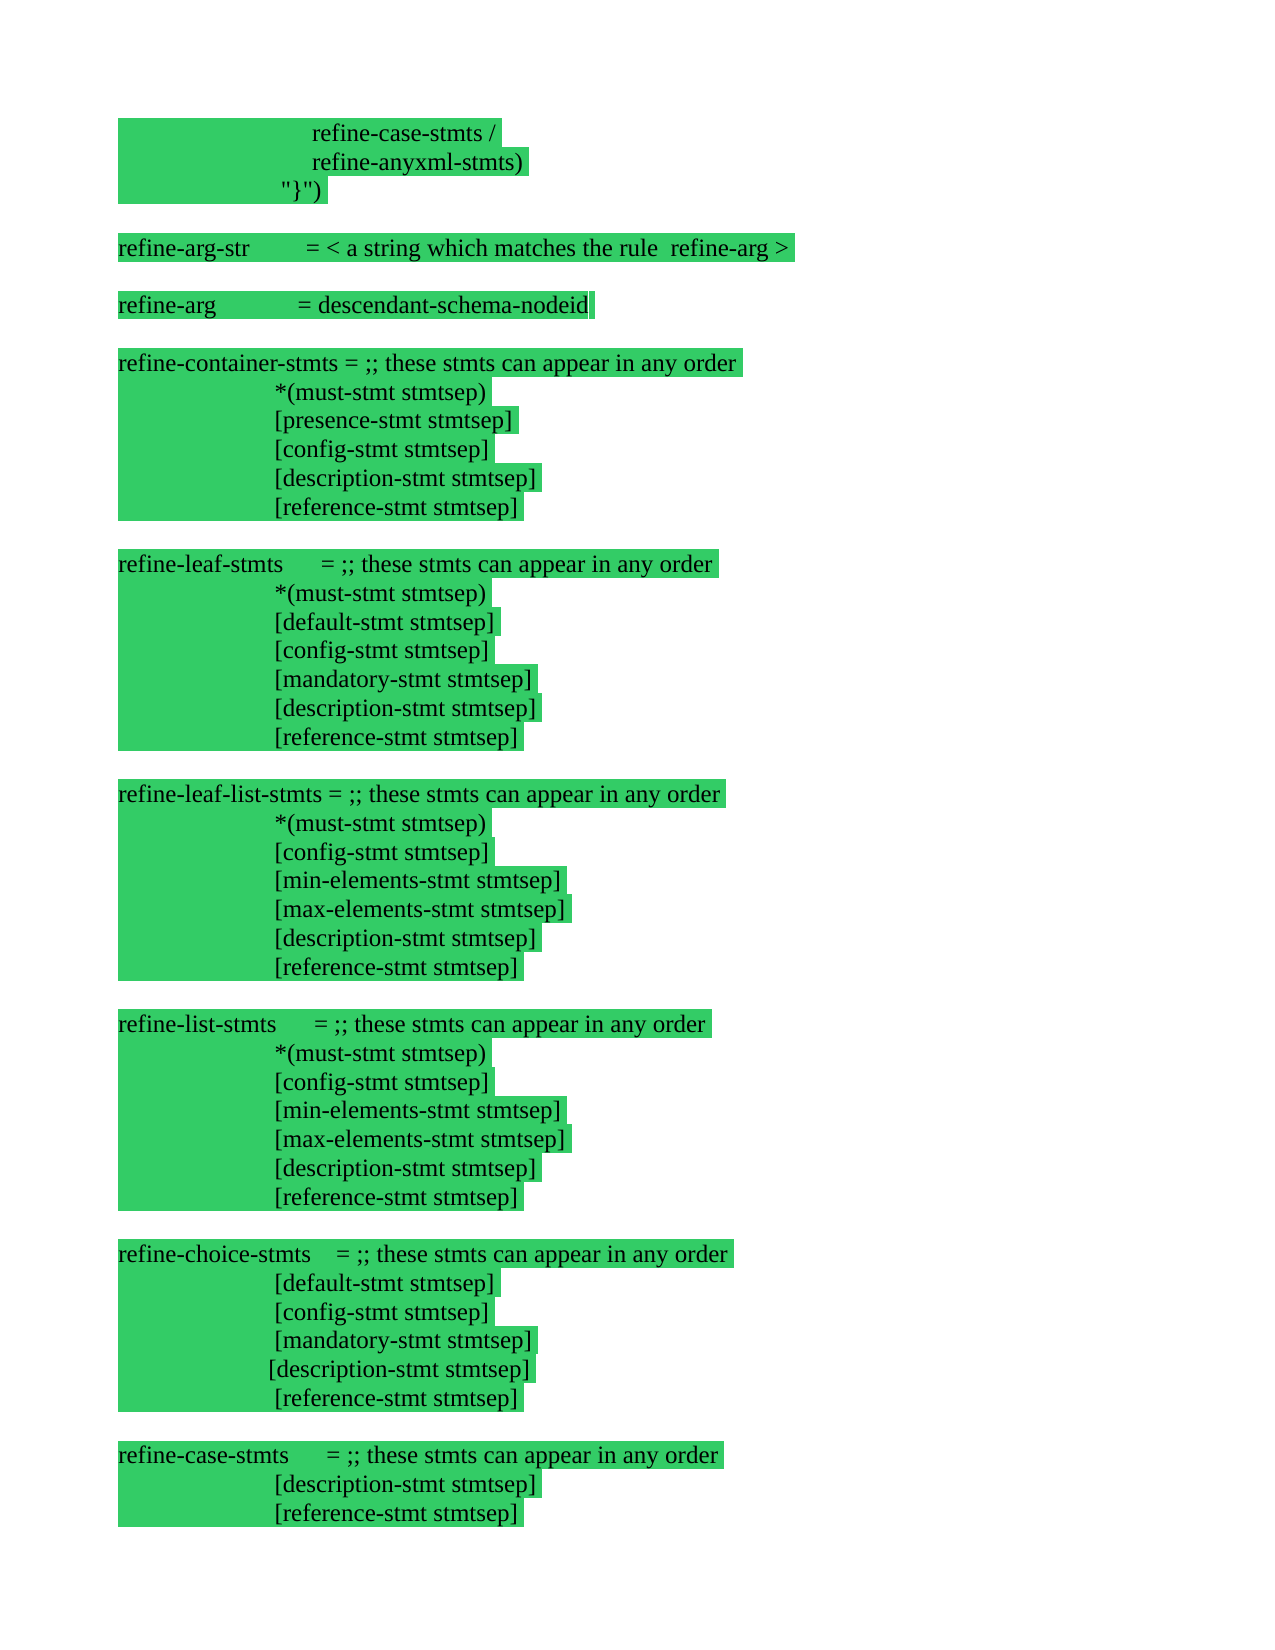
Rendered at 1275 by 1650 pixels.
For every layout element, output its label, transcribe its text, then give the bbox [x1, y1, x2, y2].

text [min-elements-stmt stmtsep] [118, 866, 1157, 894]
text [reference-stmt stmtsep] [118, 1498, 1157, 1527]
text [min-elements-stmt stmtsep] [118, 1096, 1157, 1124]
text refine-case-stmts = ;; these stmts can appear in any order [118, 1441, 1157, 1469]
text "}") [118, 176, 1157, 204]
text [reference-stmt stmtsep] [118, 1383, 1157, 1412]
text [description-stmt stmtsep] [118, 693, 1157, 722]
text [description-stmt stmtsep] [118, 1469, 1157, 1498]
text *(must-stmt stmtsep) [118, 1038, 1157, 1067]
text [mandatory-stmt stmtsep] [118, 1326, 1157, 1354]
text [description-stmt stmtsep] [118, 1153, 1157, 1182]
text [reference-stmt stmtsep] [118, 722, 1157, 751]
text [max-elements-stmt stmtsep] [118, 894, 1157, 923]
text refine-choice-stmts = ;; these stmts can appear in any order [118, 1239, 1157, 1268]
text [description-stmt stmtsep] [118, 463, 1157, 492]
text *(must-stmt stmtsep) [118, 377, 1157, 406]
text refine-arg-str = < a string which matches the rule refine-arg > [118, 233, 1157, 262]
text [description-stmt stmtsep] [118, 1354, 1157, 1383]
text [default-stmt stmtsep] [118, 1268, 1157, 1297]
text [config-stmt stmtsep] [118, 636, 1157, 664]
text [config-stmt stmtsep] [118, 1297, 1157, 1326]
text [config-stmt stmtsep] [118, 1067, 1157, 1096]
text refine-anyxml-stmts) [118, 147, 1157, 176]
text refine-list-stmts = ;; these stmts can appear in any order [118, 1009, 1157, 1038]
text refine-arg = descendant-schema-nodeid [118, 291, 1157, 319]
text refine-container-stmts = ;; these stmts can appear in any order [118, 348, 1157, 377]
text [presence-stmt stmtsep] [118, 406, 1157, 434]
text refine-leaf-stmts = ;; these stmts can appear in any order [118, 549, 1157, 578]
text [reference-stmt stmtsep] [118, 492, 1157, 521]
text [description-stmt stmtsep] [118, 923, 1157, 952]
text [max-elements-stmt stmtsep] [118, 1124, 1157, 1153]
text [mandatory-stmt stmtsep] [118, 664, 1157, 693]
text [config-stmt stmtsep] [118, 434, 1157, 463]
text refine-case-stmts / [118, 118, 1157, 147]
text *(must-stmt stmtsep) [118, 808, 1157, 837]
text refine-leaf-list-stmts = ;; these stmts can appear in any order [118, 779, 1157, 808]
text [reference-stmt stmtsep] [118, 952, 1157, 981]
text [default-stmt stmtsep] [118, 607, 1157, 636]
text *(must-stmt stmtsep) [118, 578, 1157, 607]
text [config-stmt stmtsep] [118, 837, 1157, 866]
text [reference-stmt stmtsep] [118, 1182, 1157, 1211]
